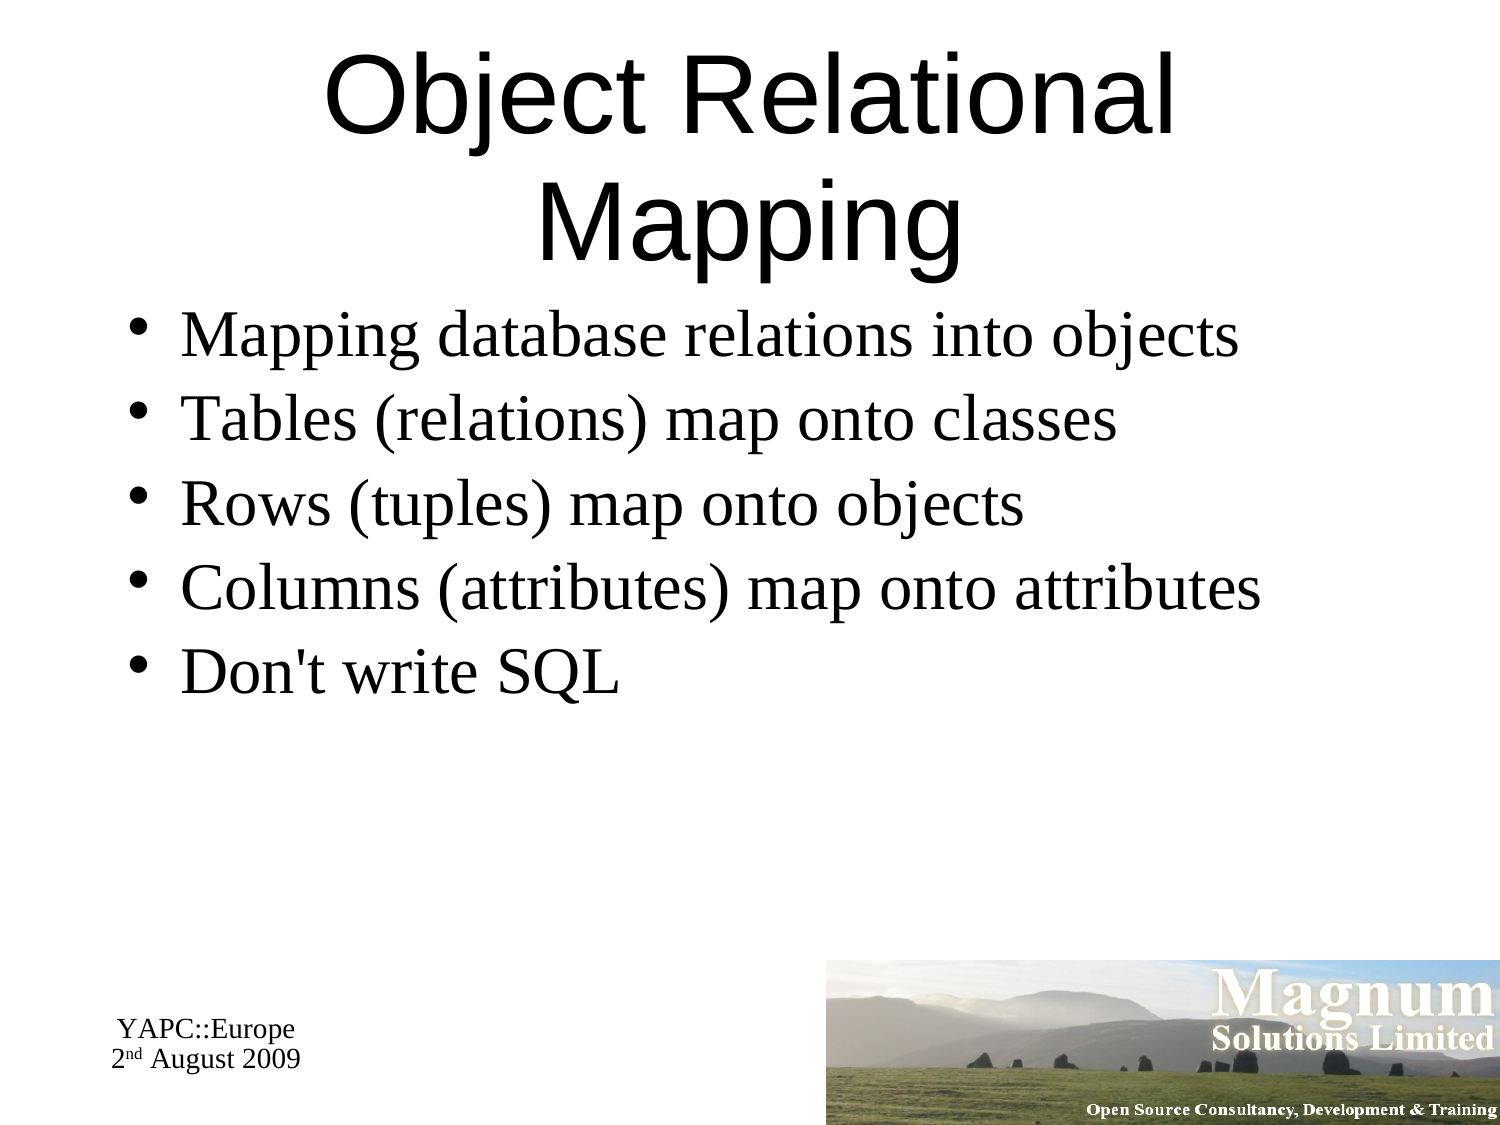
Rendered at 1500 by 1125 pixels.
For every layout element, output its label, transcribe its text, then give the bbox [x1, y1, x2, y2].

title Object Relational Mapping [110, 26, 1391, 288]
list Mapping database relations into objects Tables (relations) map onto classes Rows (tuples) map onto objects Columns (attributes) map onto attributes Don't write SQL [110, 312, 1391, 1006]
picture [826, 960, 1500, 1125]
